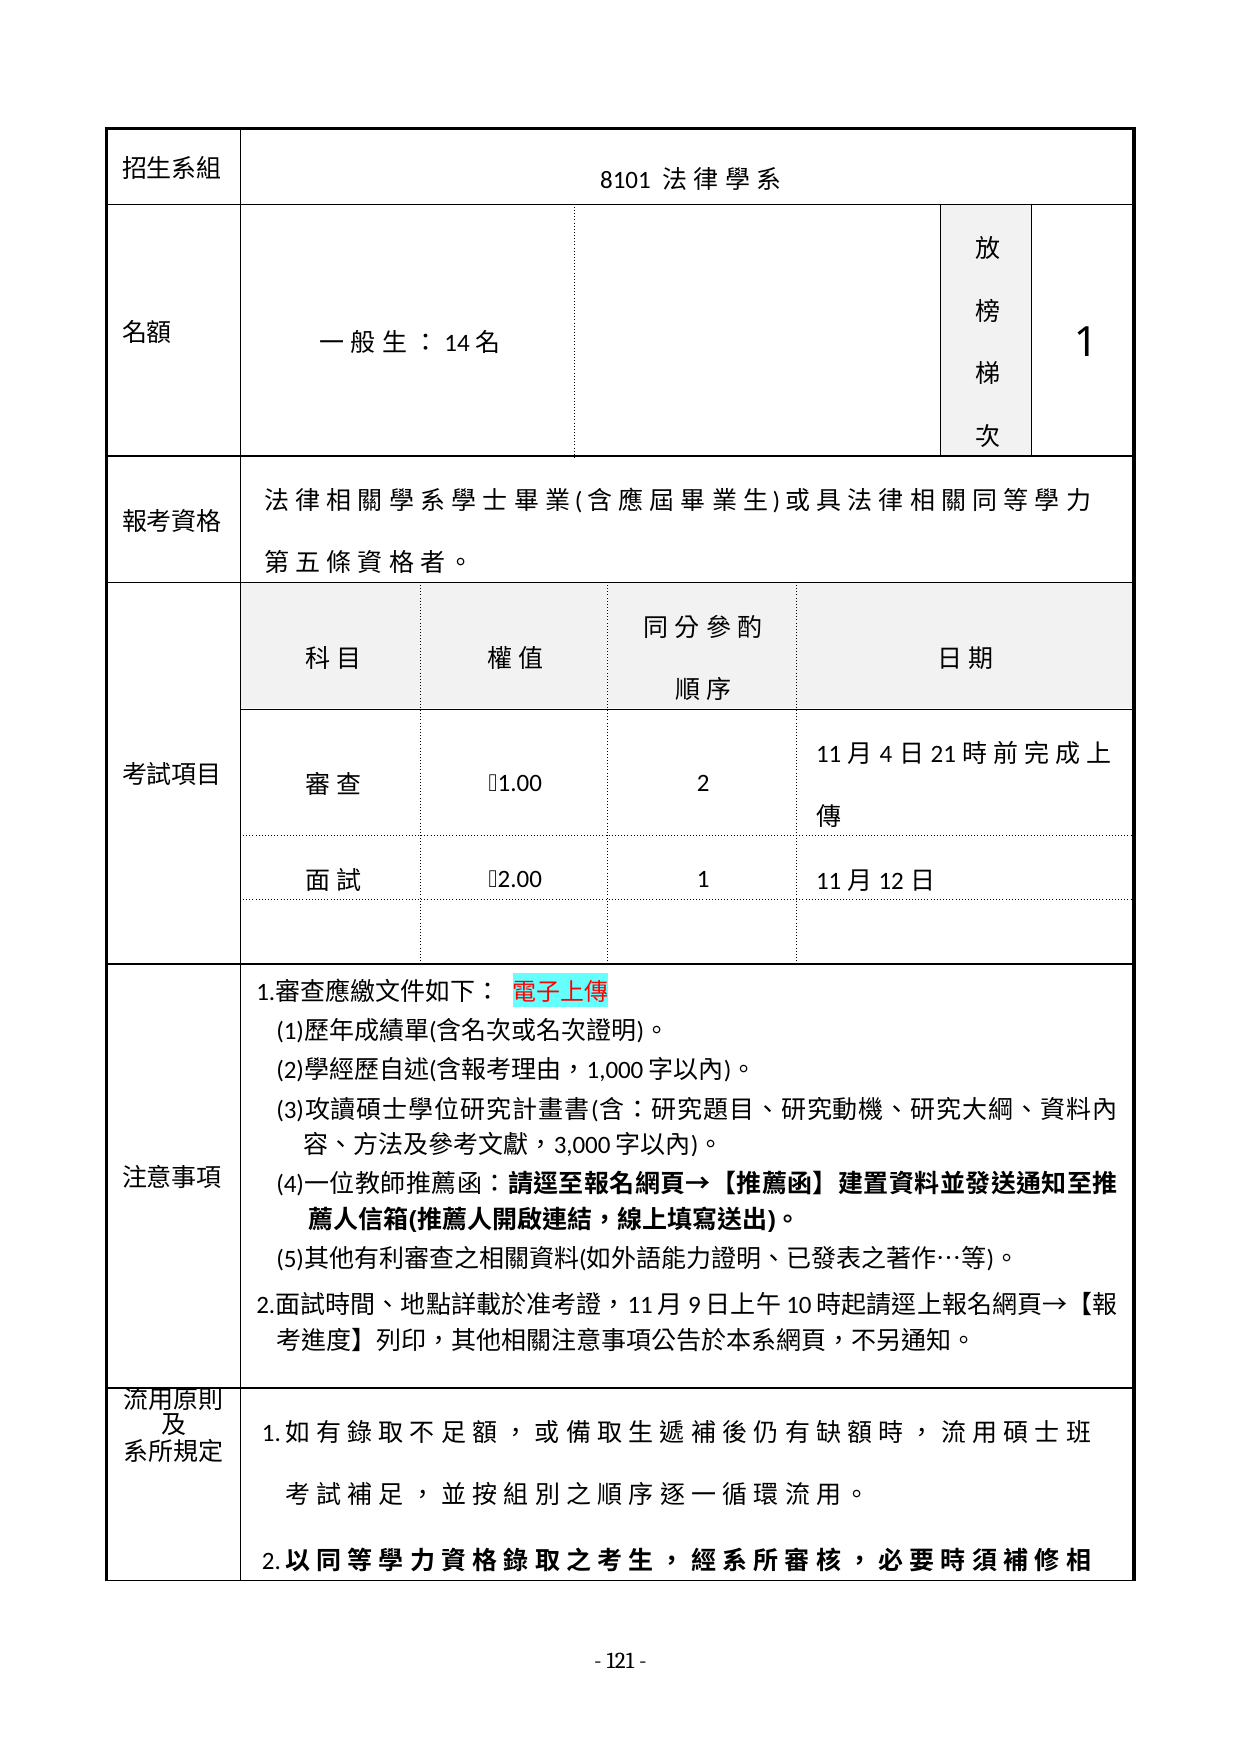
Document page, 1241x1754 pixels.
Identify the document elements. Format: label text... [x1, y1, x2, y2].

table_cell 1 [608, 835, 796, 899]
table_cell 同分參酌順序 [608, 583, 796, 708]
table_cell 11月12日 [796, 835, 1132, 899]
table_cell 注意事項 [108, 965, 240, 1387]
table_cell 考試項目 [108, 583, 240, 963]
table_cell 權值 [420, 583, 607, 708]
table_cell 名額 [108, 205, 240, 455]
table_cell 11月4日21時前完成上傳 [796, 710, 1132, 835]
table_cell 面試 [241, 835, 420, 899]
table_cell 報考資格 [108, 457, 240, 582]
table_cell 1.如有錄取不足額，或備取生遞補後仍有缺額時，流用碩士班考試補足，並按組別之順序逐一循環流用。 2.以同等學力資格錄取之考生，經系所審核，必要時須補修相 [241, 1389, 1132, 1580]
table_cell 審查 [241, 710, 420, 835]
table_cell 招生系組 [108, 130, 240, 204]
table_cell 2.00 [420, 835, 607, 899]
table_cell 2 [608, 710, 796, 835]
table_cell [241, 899, 420, 963]
table_cell 科目 [241, 583, 420, 708]
table_cell [420, 899, 607, 963]
table_cell 日期 [796, 583, 1132, 708]
table_cell 流用原則 及 系所規定 [108, 1389, 240, 1580]
table_cell 放榜梯次 [941, 205, 1031, 455]
table_cell [608, 899, 796, 963]
table_cell 1 [1032, 205, 1132, 455]
table_cell 法律相關學系學士畢業(含應屆畢業生)或具法律相關同等學力第五條資格者。 [241, 457, 1132, 582]
table_cell 8101 法律學系 [241, 130, 1132, 204]
table_cell [574, 205, 940, 455]
table_cell [796, 899, 1132, 963]
table_cell 一般生：14名 [241, 205, 574, 455]
table_cell 1.審查應繳文件如下： 電子上傳 (1)歷年成績單(含名次或名次證明)。 (2)學經歷自述(含報考理由，1,000字以內)。 (3)攻讀碩士學位研究計畫書(含：研究題目、研究動機、研究大綱、資料內容、方法及參考文獻，3,000字以內)。 (4)一位教師推薦函：請逕至報名網頁→【推薦函】建置資料並發送通知至推薦人信箱(推薦人開啟連結，線上填寫送出)。 (5)其他有利審查之相關資料(如外語能力證明、已發表之著作…等)。 2.面試時間、地點詳載於准考證，11月9日上午10時起請逕上報名網頁→【報考進度】列印，其他相關注意事項公告於本系網頁，不另通知。 [241, 965, 1132, 1387]
table_cell 1.00 [420, 710, 607, 835]
